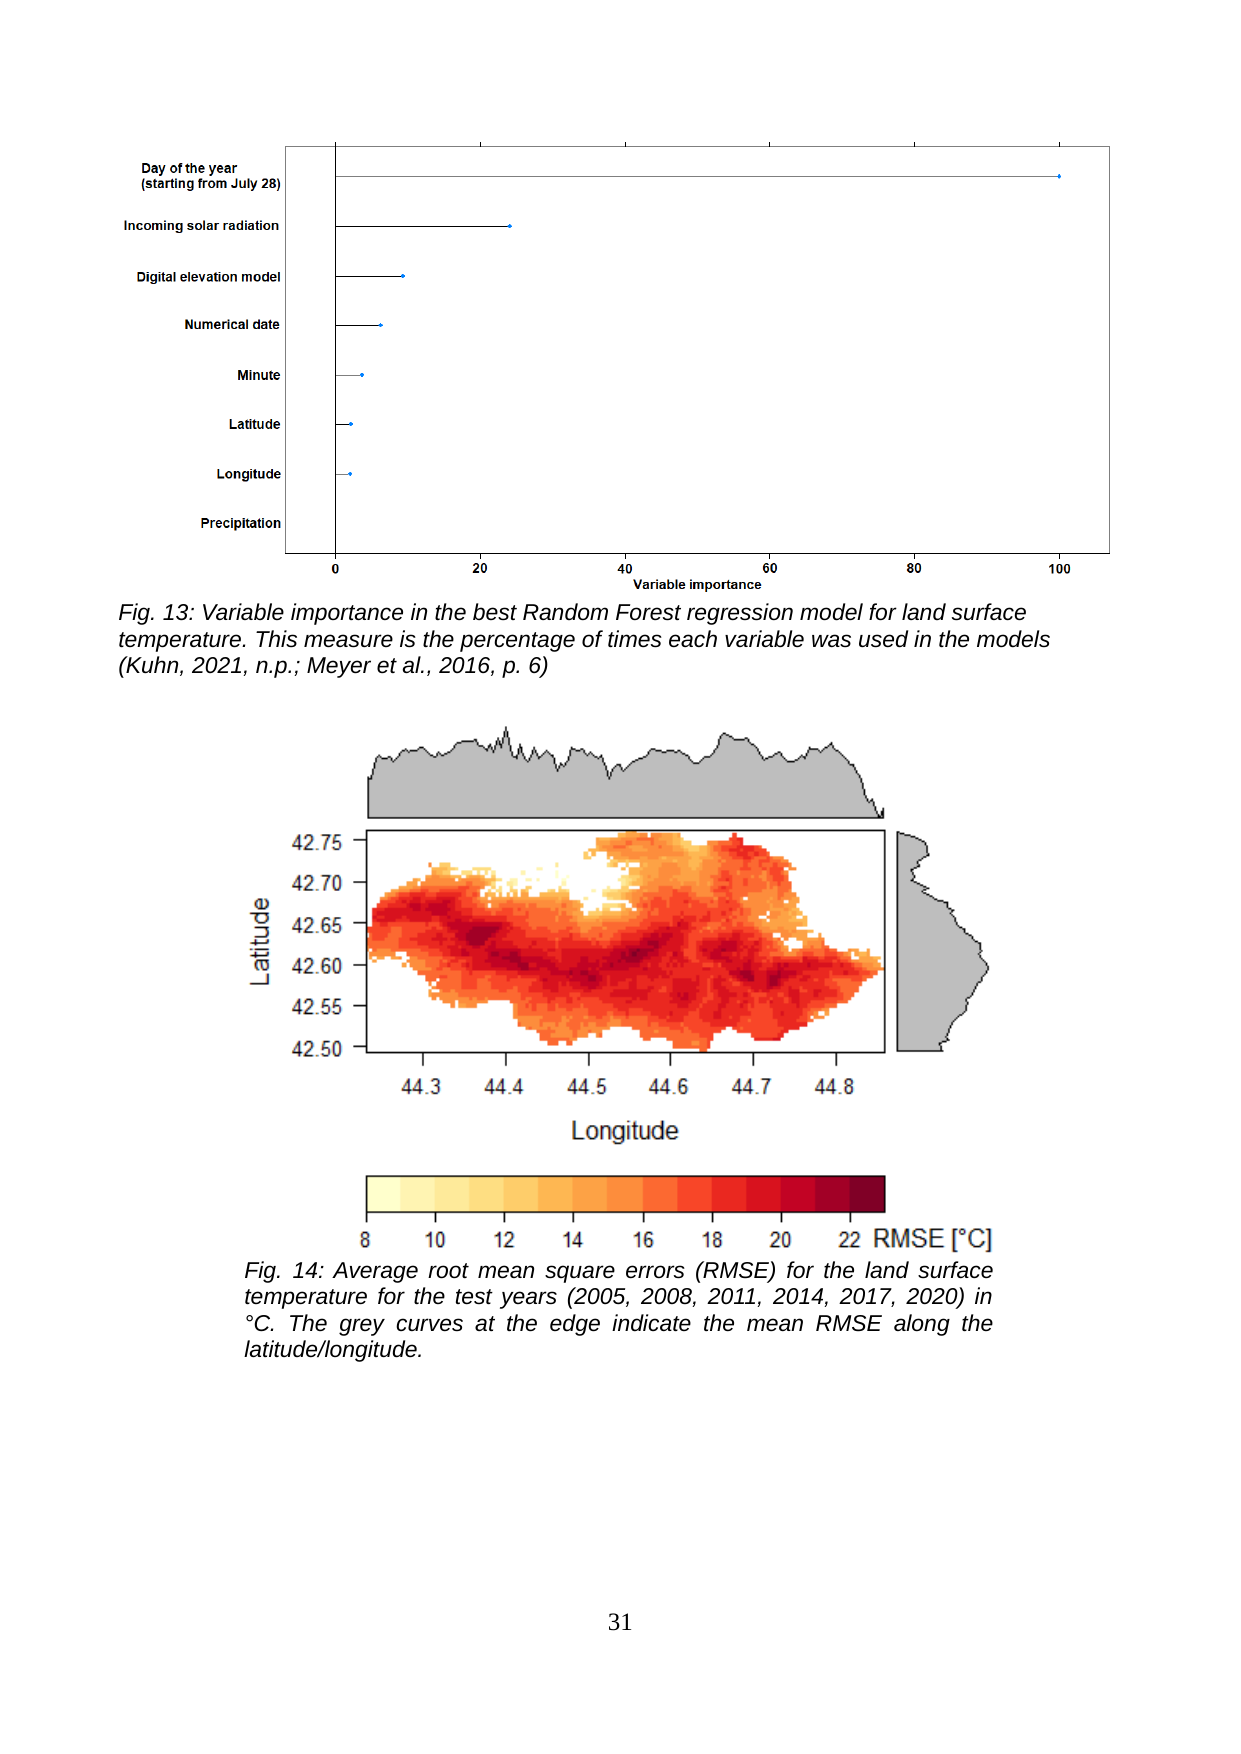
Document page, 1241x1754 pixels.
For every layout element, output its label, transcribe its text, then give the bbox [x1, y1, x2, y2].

picture [244, 722, 997, 1257]
picture [118, 138, 1123, 600]
text Fig. 13: Variable importance in the best Random Forest regression model for land surface temperature. This measure is the percentage of times each variable was used in the models (Kuhn, 2021, n.p.; Meyer et al., 2016, p. 6) [118, 600, 1122, 678]
text Fig. 14: Average root mean square errors (RMSE) for the land surface temperature for the test years (2005, 2008, 2011, 2014, 2017, 2020) in °C. The grey curves at the edge indicate the mean RMSE along the latitude/longitude. [244, 1257, 996, 1362]
